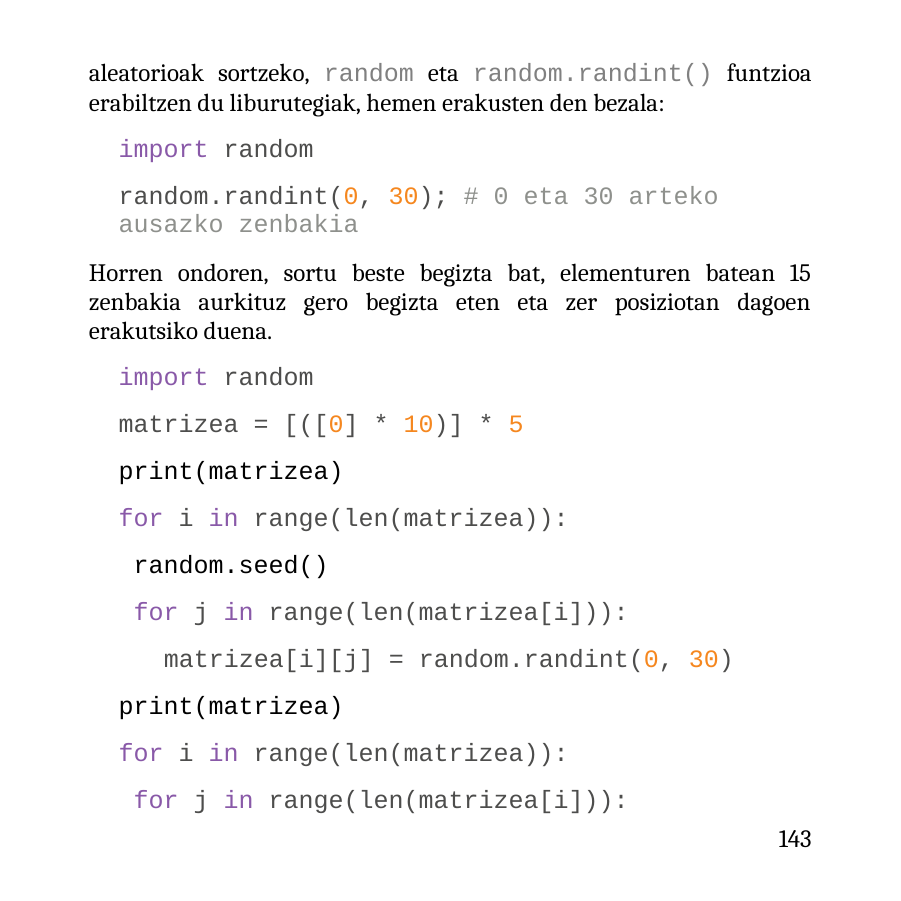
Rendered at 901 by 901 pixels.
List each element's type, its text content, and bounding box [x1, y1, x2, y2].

text matrizea = [([0] * 10)] * 5 [118, 411, 811, 439]
text Horren ondoren, sortu beste begizta bat, elementuren batean 15 zenbakia aurkituz gero begizta eten eta zer posiziotan dagoen erakutsiko duena. [89, 259, 811, 345]
text random.randint(0, 30); # 0 eta 30 arteko ausazko zenbakia [118, 184, 811, 240]
text aleatorioak sortzeko, random eta random.randint() funtzioa erabiltzen du liburutegiak, hemen erakusten den bezala: [89, 59, 811, 118]
text for j in range(len(matrizea[i])): [118, 788, 811, 816]
text for j in range(len(matrizea[i])): [118, 599, 811, 628]
text import random [118, 364, 811, 392]
text random.seed() [118, 552, 811, 581]
text for i in range(len(matrizea)): [118, 741, 811, 769]
text print(matrizea) [118, 694, 811, 722]
text import random [118, 137, 811, 165]
text for i in range(len(matrizea)): [118, 505, 811, 534]
text print(matrizea) [118, 458, 811, 487]
text matrizea[i][j] = random.randint(0, 30) [118, 647, 811, 675]
